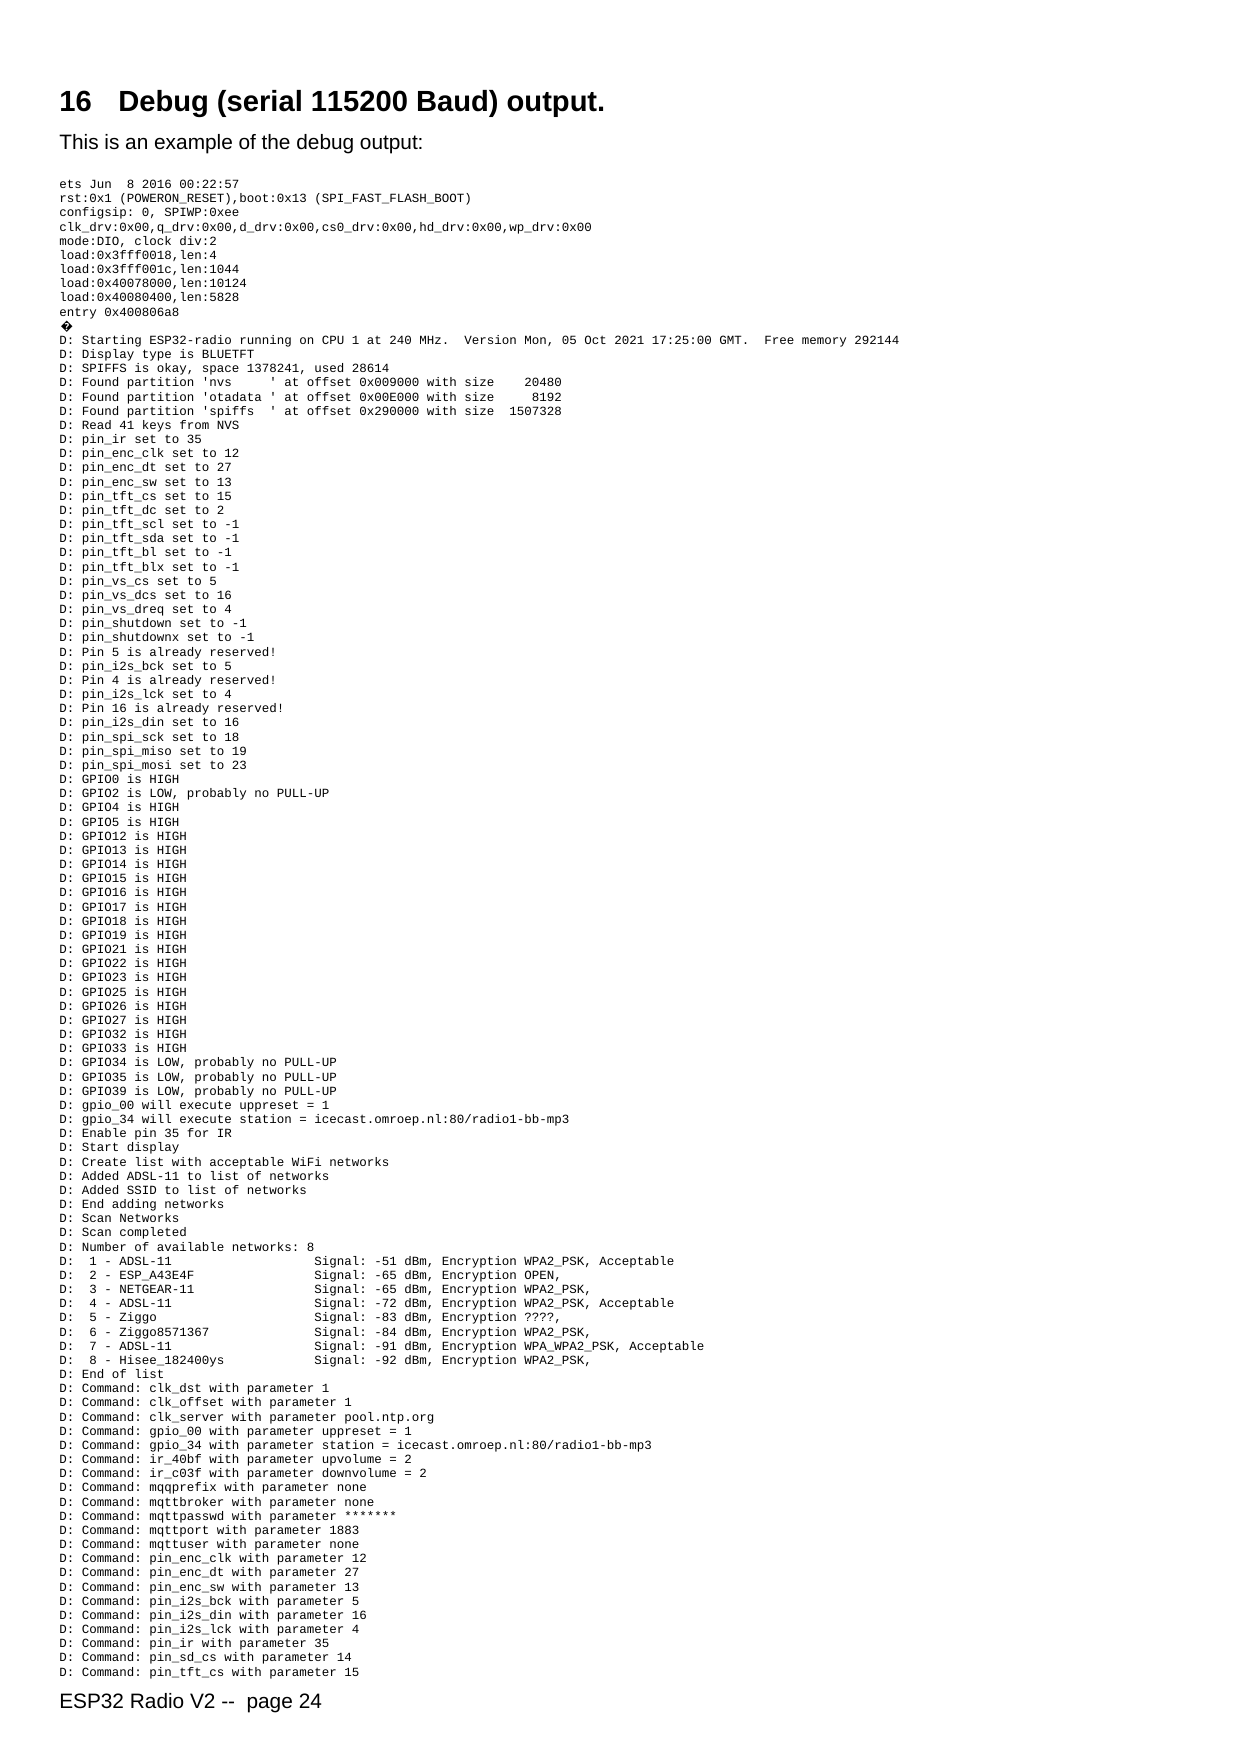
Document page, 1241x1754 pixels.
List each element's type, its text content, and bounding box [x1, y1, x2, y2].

text D: pin_i2s_bck set to 5 [59, 660, 1181, 674]
text D: Pin 5 is already reserved! [59, 646, 1181, 660]
text D: GPIO21 is HIGH [59, 943, 1181, 957]
text � [59, 320, 1181, 334]
text D: GPIO5 is HIGH [59, 816, 1181, 830]
text D: GPIO39 is LOW, probably no PULL-UP [59, 1085, 1181, 1099]
text D: Command: pin_i2s_lck with parameter 4 [59, 1623, 1181, 1637]
text D: GPIO33 is HIGH [59, 1042, 1181, 1056]
text D: pin_tft_blx set to -1 [59, 561, 1181, 575]
text D: Found partition 'spiffs ' at offset 0x290000 with size 1507328 [59, 405, 1181, 419]
text ets Jun 8 2016 00:22:57 [59, 178, 1181, 192]
text D: 1 - ADSL-11 Signal: -51 dBm, Encryption WPA2_PSK, Acceptable [59, 1255, 1181, 1269]
text D: pin_vs_cs set to 5 [59, 575, 1181, 589]
text D: 5 - Ziggo Signal: -83 dBm, Encryption ????, [59, 1311, 1181, 1326]
text D: SPIFFS is okay, space 1378241, used 28614 [59, 362, 1181, 376]
text D: pin_ir set to 35 [59, 433, 1181, 447]
text D: pin_tft_scl set to -1 [59, 518, 1181, 532]
text This is an example of the debug output: [59, 130, 1181, 154]
text D: GPIO12 is HIGH [59, 830, 1181, 844]
text D: Command: mqttuser with parameter none [59, 1538, 1181, 1552]
text D: gpio_34 will execute station = icecast.omroep.nl:80/radio1-bb-mp3 [59, 1113, 1181, 1127]
text entry 0x400806a8 [59, 306, 1181, 320]
text D: Command: pin_enc_sw with parameter 13 [59, 1581, 1181, 1595]
text load:0x3fff0018,len:4 [59, 249, 1181, 263]
text D: Command: pin_ir with parameter 35 [59, 1637, 1181, 1651]
text D: pin_tft_cs set to 15 [59, 490, 1181, 504]
text D: GPIO26 is HIGH [59, 1000, 1181, 1014]
text clk_drv:0x00,q_drv:0x00,d_drv:0x00,cs0_drv:0x00,hd_drv:0x00,wp_drv:0x00 [59, 221, 1181, 235]
text D: GPIO15 is HIGH [59, 872, 1181, 886]
text D: Command: mqttbroker with parameter none [59, 1496, 1181, 1510]
text D: GPIO25 is HIGH [59, 986, 1181, 1000]
text D: Added ADSL-11 to list of networks [59, 1170, 1181, 1184]
text D: 6 - Ziggo8571367 Signal: -84 dBm, Encryption WPA2_PSK, [59, 1326, 1181, 1340]
text D: GPIO22 is HIGH [59, 957, 1181, 971]
text D: Command: mqttpasswd with parameter ******* [59, 1510, 1181, 1524]
text D: pin_enc_dt set to 27 [59, 461, 1181, 476]
text D: Scan completed [59, 1226, 1181, 1241]
text D: pin_tft_bl set to -1 [59, 546, 1181, 561]
text D: GPIO2 is LOW, probably no PULL-UP [59, 787, 1181, 801]
text D: Command: pin_sd_cs with parameter 14 [59, 1651, 1181, 1666]
text D: pin_vs_dreq set to 4 [59, 603, 1181, 617]
text mode:DIO, clock div:2 [59, 235, 1181, 249]
subtitle Debug (serial 115200 Baud) output. [59, 84, 1181, 118]
text D: GPIO18 is HIGH [59, 915, 1181, 929]
text D: Enable pin 35 for IR [59, 1127, 1181, 1141]
text D: 4 - ADSL-11 Signal: -72 dBm, Encryption WPA2_PSK, Acceptable [59, 1297, 1181, 1311]
text D: GPIO0 is HIGH [59, 773, 1181, 787]
text D: GPIO23 is HIGH [59, 971, 1181, 986]
text load:0x3fff001c,len:1044 [59, 263, 1181, 277]
text D: Added SSID to list of networks [59, 1184, 1181, 1198]
text D: GPIO19 is HIGH [59, 929, 1181, 943]
text D: Command: pin_tft_cs with parameter 15 [59, 1666, 1181, 1680]
text configsip: 0, SPIWP:0xee [59, 206, 1181, 221]
text D: End of list [59, 1368, 1181, 1382]
text D: pin_spi_sck set to 18 [59, 731, 1181, 745]
text D: 8 - Hisee_182400ys Signal: -92 dBm, Encryption WPA2_PSK, [59, 1354, 1181, 1368]
text D: Pin 4 is already reserved! [59, 674, 1181, 688]
text D: pin_i2s_lck set to 4 [59, 688, 1181, 702]
text rst:0x1 (POWERON_RESET),boot:0x13 (SPI_FAST_FLASH_BOOT) [59, 192, 1181, 206]
text D: GPIO13 is HIGH [59, 844, 1181, 858]
text load:0x40078000,len:10124 [59, 277, 1181, 291]
text D: pin_tft_sda set to -1 [59, 532, 1181, 546]
text D: Command: ir_40bf with parameter upvolume = 2 [59, 1453, 1181, 1467]
text D: pin_enc_clk set to 12 [59, 447, 1181, 461]
text D: pin_enc_sw set to 13 [59, 476, 1181, 490]
text D: Command: pin_enc_clk with parameter 12 [59, 1552, 1181, 1566]
text D: Command: mqttport with parameter 1883 [59, 1524, 1181, 1538]
text D: pin_spi_mosi set to 23 [59, 759, 1181, 773]
text D: Command: mqqprefix with parameter none [59, 1481, 1181, 1496]
text D: Command: pin_enc_dt with parameter 27 [59, 1566, 1181, 1581]
text D: Display type is BLUETFT [59, 348, 1181, 362]
text D: GPIO14 is HIGH [59, 858, 1181, 872]
text D: GPIO17 is HIGH [59, 901, 1181, 915]
text D: pin_i2s_din set to 16 [59, 716, 1181, 731]
text D: Command: ir_c03f with parameter downvolume = 2 [59, 1467, 1181, 1481]
text D: GPIO34 is LOW, probably no PULL-UP [59, 1056, 1181, 1071]
text D: Found partition 'otadata ' at offset 0x00E000 with size 8192 [59, 391, 1181, 405]
text load:0x40080400,len:5828 [59, 291, 1181, 306]
text D: Scan Networks [59, 1212, 1181, 1226]
text D: 3 - NETGEAR-11 Signal: -65 dBm, Encryption WPA2_PSK, [59, 1283, 1181, 1297]
text D: pin_shutdownx set to -1 [59, 631, 1181, 646]
text D: GPIO32 is HIGH [59, 1028, 1181, 1042]
text D: gpio_00 will execute uppreset = 1 [59, 1099, 1181, 1113]
text D: Command: clk_offset with parameter 1 [59, 1396, 1181, 1411]
text D: pin_vs_dcs set to 16 [59, 589, 1181, 603]
text D: GPIO35 is LOW, probably no PULL-UP [59, 1071, 1181, 1085]
text D: pin_spi_miso set to 19 [59, 745, 1181, 759]
text D: Starting ESP32-radio running on CPU 1 at 240 MHz. Version Mon, 05 Oct 2021 17:25:00 GMT. Free memory 292144 [59, 334, 1181, 348]
text D: GPIO4 is HIGH [59, 801, 1181, 816]
text D: Command: gpio_00 with parameter uppreset = 1 [59, 1425, 1181, 1439]
text D: Found partition 'nvs ' at offset 0x009000 with size 20480 [59, 376, 1181, 391]
text D: Create list with acceptable WiFi networks [59, 1156, 1181, 1170]
text D: Pin 16 is already reserved! [59, 702, 1181, 716]
text D: Command: clk_server with parameter pool.ntp.org [59, 1411, 1181, 1425]
text D: Start display [59, 1141, 1181, 1156]
text D: End adding networks [59, 1198, 1181, 1212]
text D: GPIO16 is HIGH [59, 886, 1181, 901]
text D: Command: clk_dst with parameter 1 [59, 1382, 1181, 1396]
text D: Command: pin_i2s_din with parameter 16 [59, 1609, 1181, 1623]
text D: Read 41 keys from NVS [59, 419, 1181, 433]
text D: Command: pin_i2s_bck with parameter 5 [59, 1595, 1181, 1609]
text D: Command: gpio_34 with parameter station = icecast.omroep.nl:80/radio1-bb-mp3 [59, 1439, 1181, 1453]
text D: 2 - ESP_A43E4F Signal: -65 dBm, Encryption OPEN, [59, 1269, 1181, 1283]
text D: 7 - ADSL-11 Signal: -91 dBm, Encryption WPA_WPA2_PSK, Acceptable [59, 1340, 1181, 1354]
text D: pin_shutdown set to -1 [59, 617, 1181, 631]
text D: GPIO27 is HIGH [59, 1014, 1181, 1028]
text D: pin_tft_dc set to 2 [59, 504, 1181, 518]
text D: Number of available networks: 8 [59, 1241, 1181, 1255]
